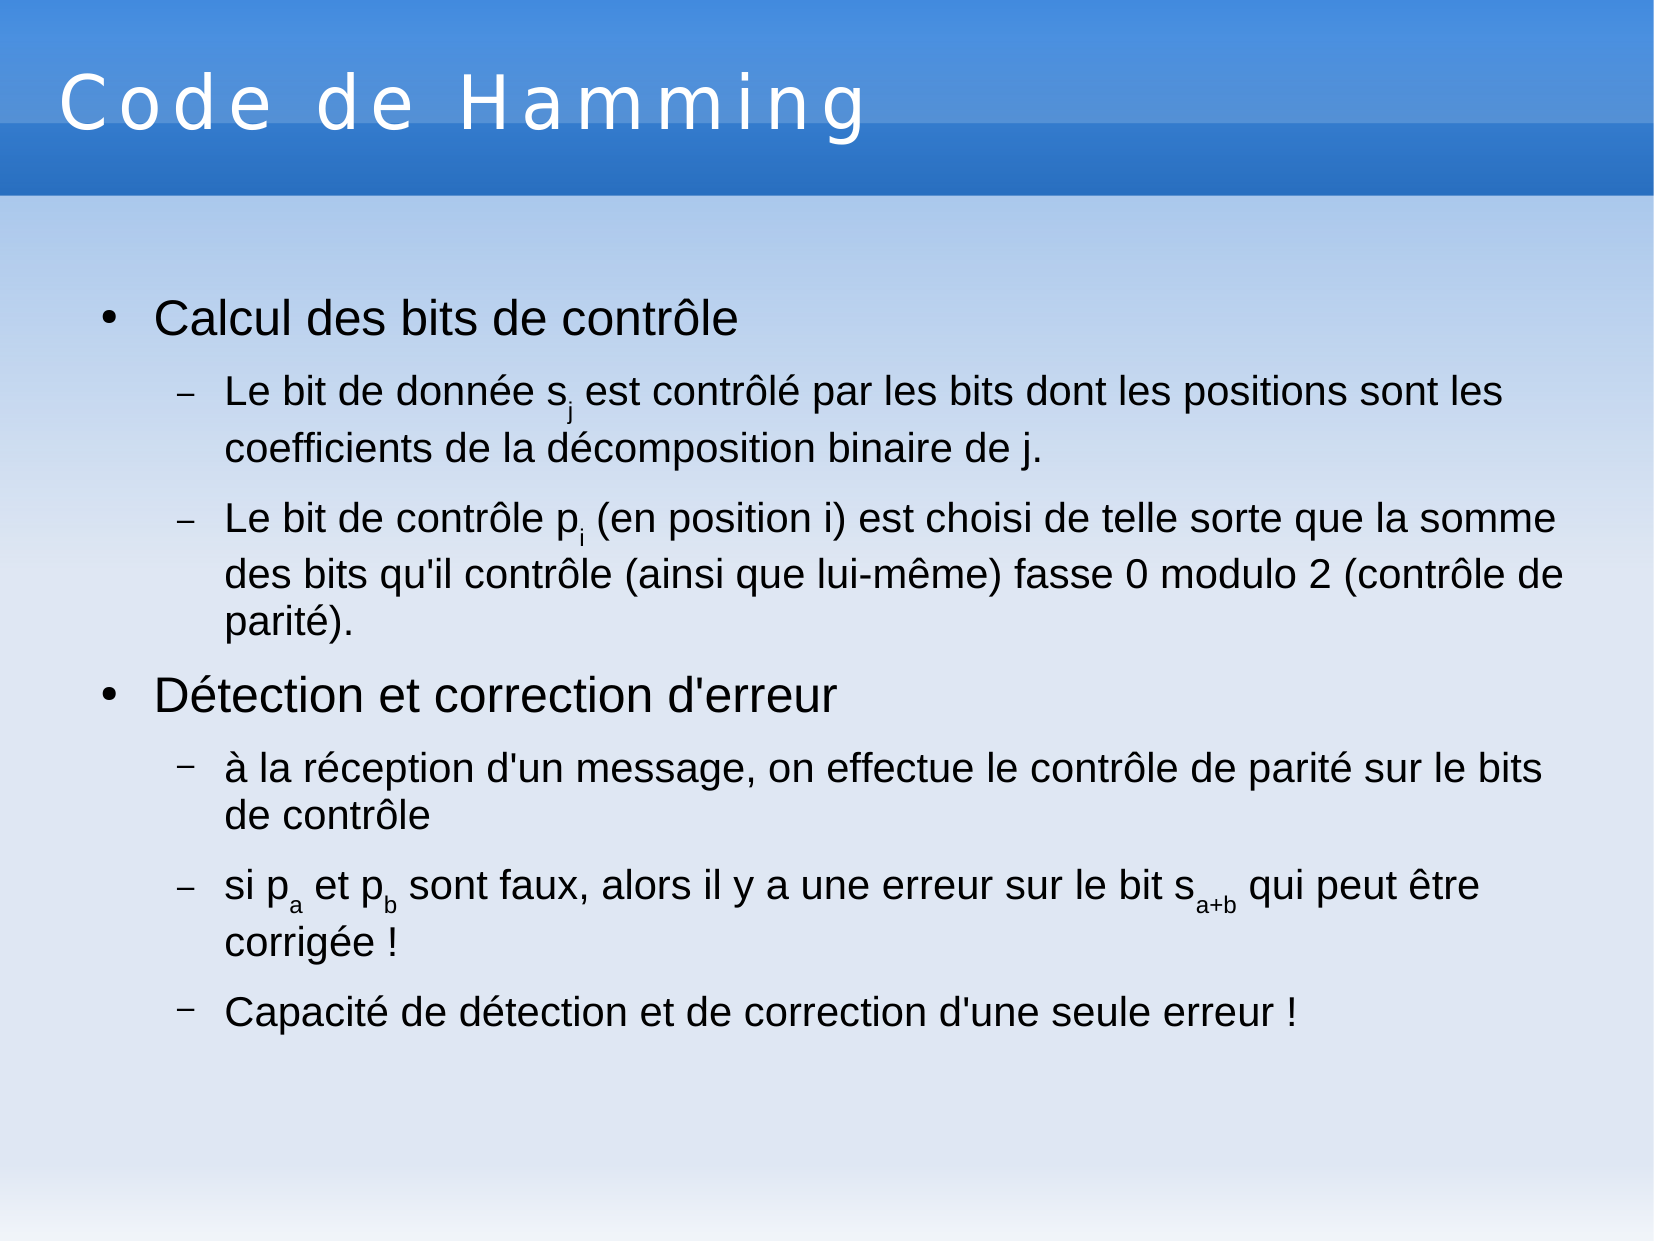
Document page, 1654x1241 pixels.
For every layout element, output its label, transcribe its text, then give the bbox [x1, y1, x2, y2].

picture [0, 0, 1654, 1241]
list Calcul des bits de contrôle Le bit de donnée sj est contrôlé par les bits dont les positions sont les coefficients de la décomposition binaire de j. Le bit de contrôle pi (en position i) est choisi de telle sorte que la somme des bits qu'il contrôle (ainsi que lui-même) fasse 0 modulo 2 (contrôle de parité). Détection et correction d'erreur à la réception d'un message, on effectue le contrôle de parité sur le bits de contrôle si pa et pb sont faux, alors il y a une erreur sur le bit sa+b qui peut être corrigée ! Capacité de détection et de correction d'une seule erreur ! [82, 290, 1571, 1094]
title Code de Hamming [59, 29, 1270, 178]
